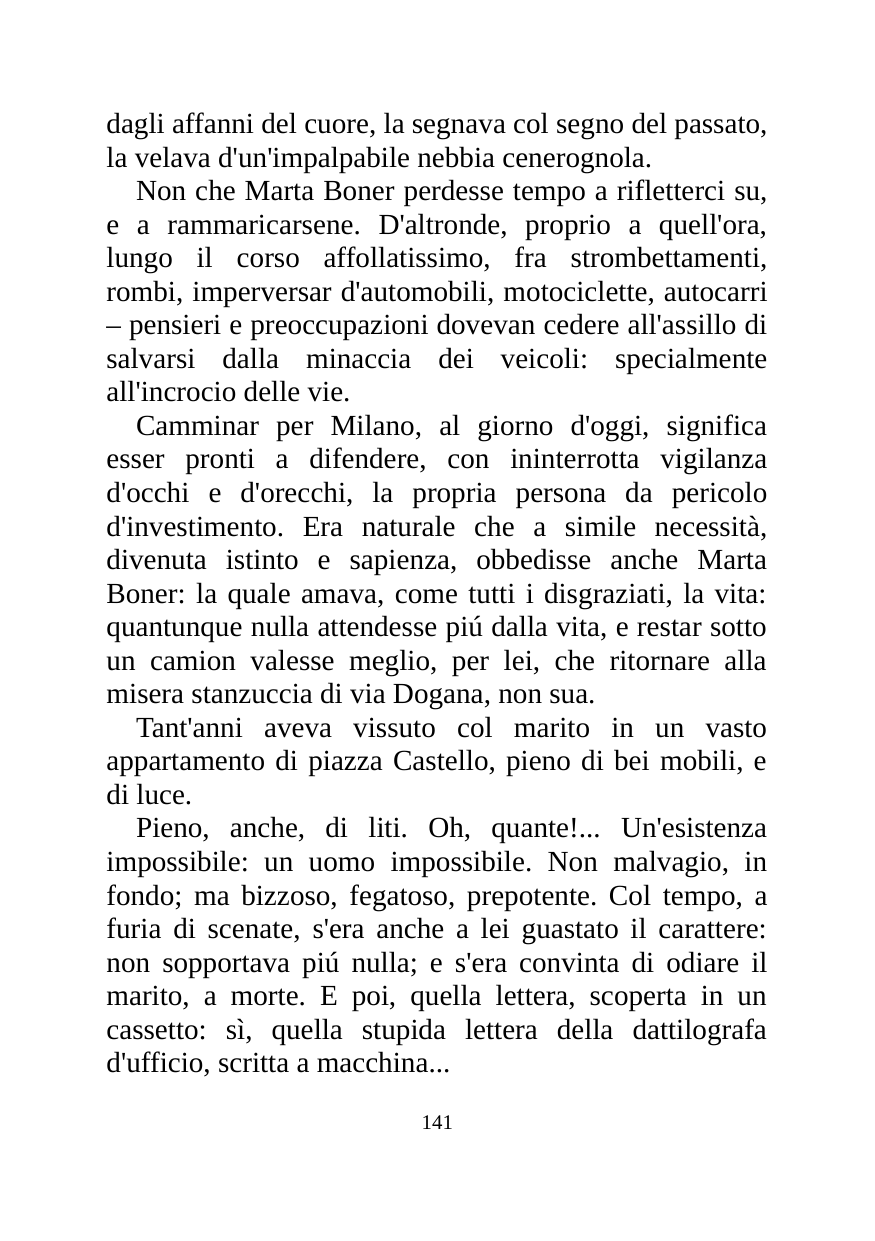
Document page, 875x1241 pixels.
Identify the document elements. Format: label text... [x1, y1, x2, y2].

text Non che Marta Boner perdesse tempo a rifletterci su, e a rammaricarsene. D'altronde, proprio a quell'ora, lungo il corso affollatissimo, fra strombettamenti, rombi, imperversar d'automobili, motociclette, autocarri – pensieri e preoccupazioni dovevan cedere all'assillo di salvarsi dalla minaccia dei veicoli: specialmente all'incrocio delle vie. [106, 173, 768, 408]
text Tant'anni aveva vissuto col marito in un vasto appartamento di piazza Castello, pieno di bei mobili, e di luce. [106, 710, 768, 811]
text dagli affanni del cuore, la segnava col segno del passato, la velava d'un'impalpabile nebbia cenerognola. [106, 106, 768, 173]
text Pieno, anche, di liti. Oh, quante!... Un'esistenza impossibile: un uomo impossibile. Non malvagio, in fondo; ma bizzoso, fegatoso, prepotente. Col tempo, a furia di scenate, s'era anche a lei guastato il carattere: non sopportava piú nulla; e s'era convinta di odiare il marito, a morte. E poi, quella lettera, scoperta in un cassetto: sì, quella stupida lettera della dattilografa d'ufficio, scritta a macchina... [106, 811, 768, 1079]
text Camminar per Milano, al giorno d'oggi, significa esser pronti a difendere, con ininterrotta vigilanza d'occhi e d'orecchi, la propria persona da pericolo d'investimento. Era naturale che a simile necessità, divenuta istinto e sapienza, obbedisse anche Marta Boner: la quale amava, come tutti i disgraziati, la vita: quantunque nulla attendesse piú dalla vita, e restar sotto un camion valesse meglio, per lei, che ritornare alla misera stanzuccia di via Dogana, non sua. [106, 408, 768, 710]
